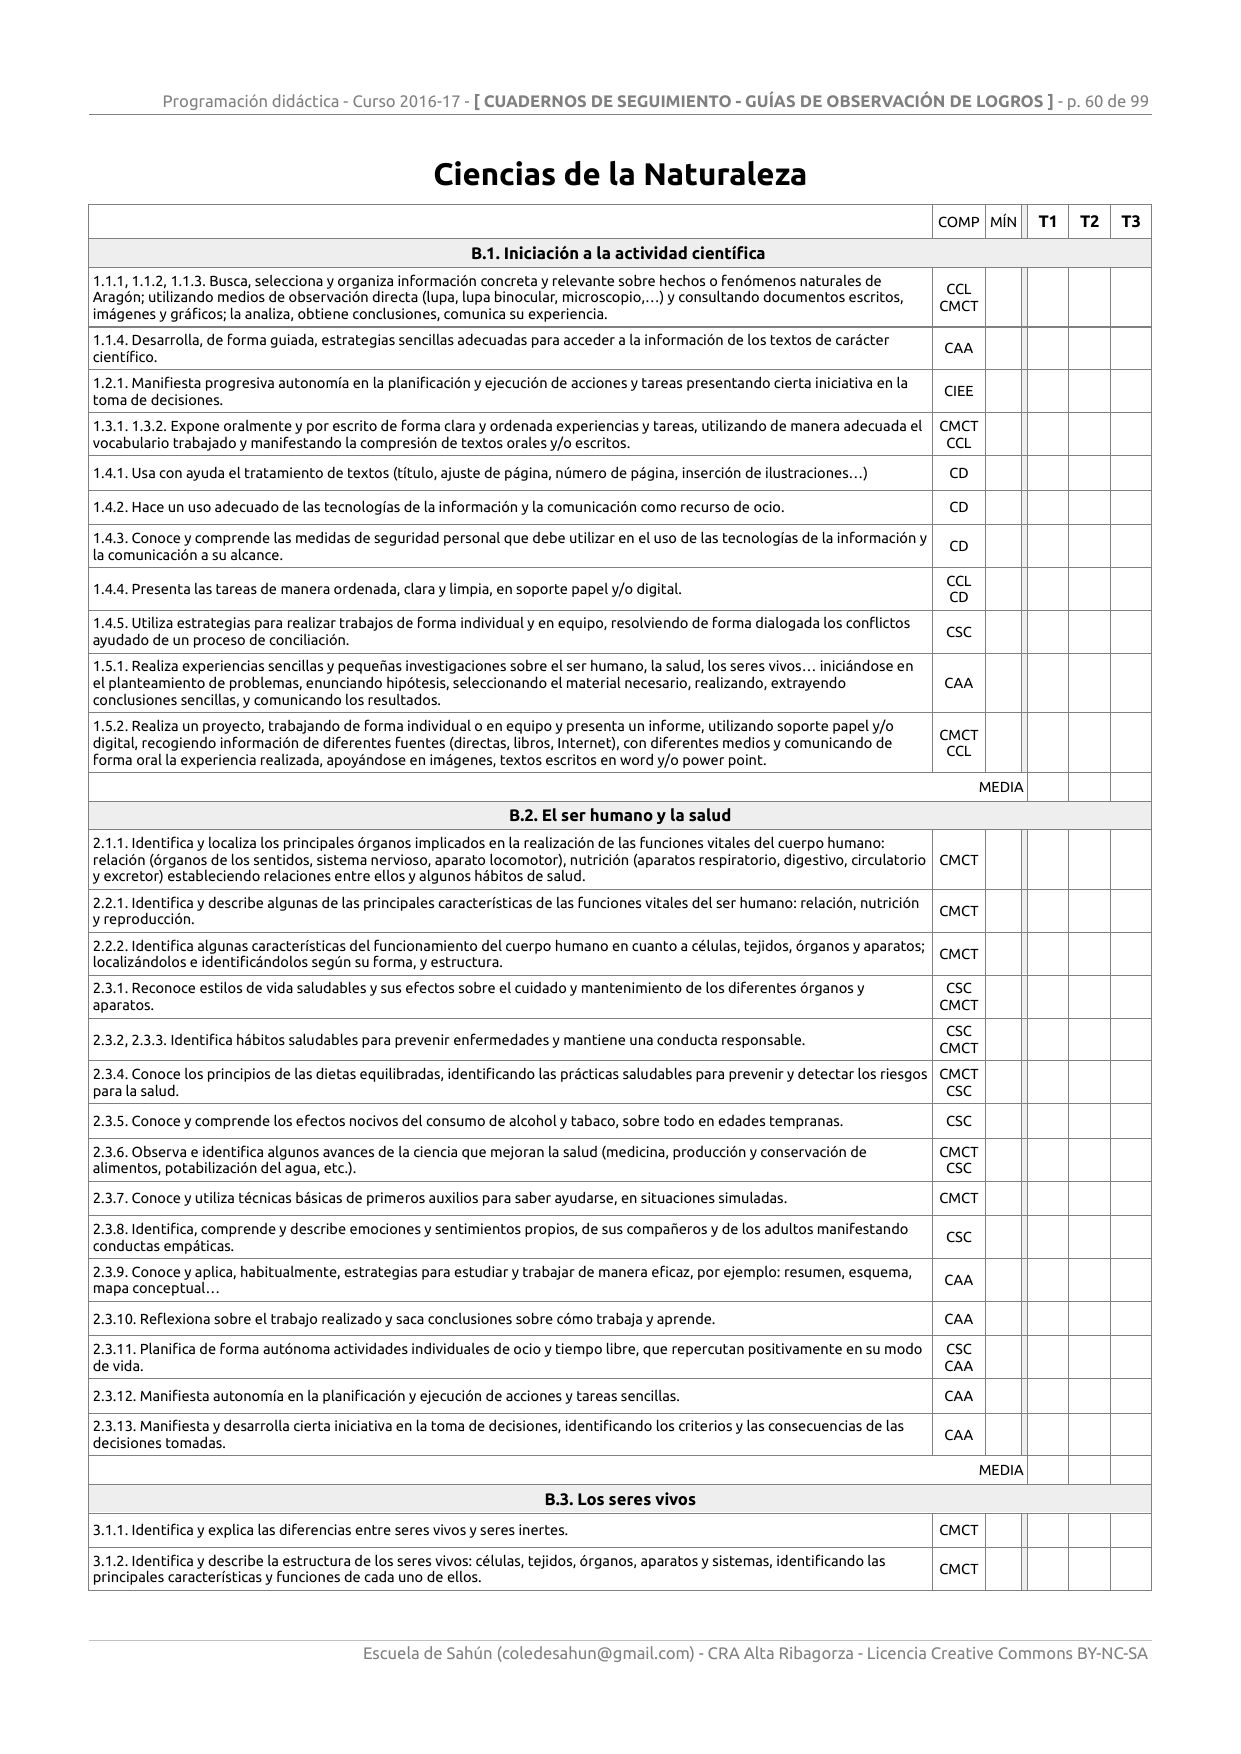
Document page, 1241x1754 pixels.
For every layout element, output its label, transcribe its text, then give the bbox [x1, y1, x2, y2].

table_cell [1028, 611, 1068, 653]
table_cell CMCT [933, 830, 985, 889]
table_cell [1111, 1182, 1151, 1215]
table_cell [1069, 1336, 1110, 1378]
table_cell [1111, 1336, 1151, 1378]
table_cell [1022, 830, 1027, 889]
table_cell B.3. Los seres vivos [89, 1485, 1151, 1512]
table_cell [986, 568, 1021, 610]
table_cell [986, 1061, 1021, 1103]
table_cell [1022, 491, 1027, 524]
table_cell [1069, 654, 1110, 712]
table_cell [1022, 713, 1027, 772]
table_cell [1022, 370, 1027, 412]
table_cell [1022, 1139, 1027, 1181]
table_cell 2.3.8. Identifica, comprende y describe emociones y sentimientos propios, de sus compañeros y de los adultos manifestando conductas empáticas. [89, 1216, 932, 1258]
table_cell [1069, 830, 1110, 889]
table_cell [1028, 370, 1068, 412]
table_cell CMCT [933, 890, 985, 932]
table_cell CAA [933, 654, 985, 712]
table_cell [1069, 1456, 1110, 1484]
table_cell [1111, 890, 1151, 932]
table_cell CD [933, 525, 985, 567]
table_cell [1028, 456, 1068, 489]
table_cell [986, 611, 1021, 653]
table_cell [1069, 491, 1110, 524]
table_cell [1111, 1139, 1151, 1181]
table_cell 2.3.2, 2.3.3. Identifica hábitos saludables para prevenir enfermedades y mantiene una conducta responsable. [89, 1019, 932, 1060]
table_cell [986, 491, 1021, 524]
table_cell CSC [933, 1104, 985, 1138]
table_cell [1022, 413, 1027, 455]
table_cell 2.3.11. Planifica de forma autónoma actividades individuales de ocio y tiempo libre, que repercutan positivamente en su modo de vida. [89, 1336, 932, 1378]
table_cell [1069, 413, 1110, 455]
table_cell 1.2.1. Manifiesta progresiva autonomía en la planificación y ejecución de acciones y tareas presentando cierta iniciativa en la toma de decisiones. [89, 370, 932, 412]
table_cell [986, 1104, 1021, 1138]
table_cell [1111, 1514, 1151, 1547]
table_cell [1028, 1379, 1068, 1412]
table_cell [1111, 933, 1151, 974]
table_cell 2.2.2. Identifica algunas características del funcionamiento del cuerpo humano en cuanto a células, tejidos, órganos y aparatos; localizándolos e identificándolos según su forma, y estructura. [89, 933, 932, 974]
table_cell [1069, 933, 1110, 974]
table_cell CSC [933, 1216, 985, 1258]
table_cell 1.4.5. Utiliza estrategias para realizar trabajos de forma individual y en equipo, resolviendo de forma dialogada los conflictos ayudado de un proceso de conciliación. [89, 611, 932, 653]
table_cell [1069, 456, 1110, 489]
table_cell [1022, 568, 1027, 610]
table_cell [1028, 713, 1068, 772]
table_cell CMCT CSC [933, 1139, 985, 1181]
table_cell [1028, 568, 1068, 610]
table_cell [1069, 1302, 1110, 1335]
table_cell [1111, 1302, 1151, 1335]
table_cell CMCT [933, 933, 985, 974]
table_cell [986, 1548, 1021, 1590]
table_cell [986, 328, 1021, 369]
table_cell [1028, 1061, 1068, 1103]
table_cell [1111, 1104, 1151, 1138]
table_cell 3.1.1. Identifica y explica las diferencias entre seres vivos y seres inertes. [89, 1514, 932, 1547]
table_cell 2.3.10. Reflexiona sobre el trabajo realizado y saca conclusiones sobre cómo trabaja y aprende. [89, 1302, 932, 1335]
table_cell [1028, 1336, 1068, 1378]
table_cell CMCT [933, 1182, 985, 1215]
table_cell [1069, 713, 1110, 772]
table_cell [986, 413, 1021, 455]
table_cell [1069, 773, 1110, 801]
table_cell [1028, 773, 1068, 801]
table_cell 1.4.1. Usa con ayuda el tratamiento de textos (título, ajuste de página, número de página, inserción de ilustraciones…) [89, 456, 932, 489]
table_cell 3.1.2. Identifica y describe la estructura de los seres vivos: células, tejidos, órganos, aparatos y sistemas, identificando las principales características y funciones de cada uno de ellos. [89, 1548, 932, 1590]
table_cell [1028, 1302, 1068, 1335]
table_cell [1069, 1414, 1110, 1455]
table_cell [1069, 1259, 1110, 1301]
table_cell CMCT CCL [933, 413, 985, 455]
table_cell [986, 1019, 1021, 1060]
table_cell [1111, 568, 1151, 610]
table_cell CSC CMCT [933, 1019, 985, 1060]
table_cell [1069, 525, 1110, 567]
table_cell [1028, 1414, 1068, 1455]
table_cell [1028, 268, 1068, 326]
table_cell [1069, 976, 1110, 1017]
table_cell [1111, 1216, 1151, 1258]
table_cell [1069, 1182, 1110, 1215]
table_cell [1022, 1414, 1027, 1455]
table_cell [1111, 611, 1151, 653]
table_cell [986, 890, 1021, 932]
table_cell [986, 654, 1021, 712]
table_cell CAA [933, 1379, 985, 1412]
table_cell CMCT CCL [933, 713, 985, 772]
table_cell 1.5.1. Realiza experiencias sencillas y pequeñas investigaciones sobre el ser humano, la salud, los seres vivos… iniciándose en el planteamiento de problemas, enunciando hipótesis, seleccionando el material necesario, realizando, extrayendo conclusiones sencillas, y comunicando los resultados. [89, 654, 932, 712]
table_header T1 [1028, 205, 1068, 238]
table_cell [1022, 1514, 1027, 1547]
table_cell [986, 370, 1021, 412]
table_cell [986, 1514, 1021, 1547]
table_cell [1028, 525, 1068, 567]
table_cell CSC CMCT [933, 976, 985, 1017]
table_cell [1111, 1379, 1151, 1412]
table_cell [1028, 1019, 1068, 1060]
table_cell [1022, 1104, 1027, 1138]
table_cell 2.3.4. Conoce los principios de las dietas equilibradas, identificando las prácticas saludables para prevenir y detectar los riesgos para la salud. [89, 1061, 932, 1103]
table_cell [986, 1216, 1021, 1258]
table_cell B.2. El ser humano y la salud [89, 802, 1151, 829]
table_cell [986, 1182, 1021, 1215]
table_cell [986, 525, 1021, 567]
table_cell CMCT [933, 1514, 985, 1547]
table_cell [1069, 1019, 1110, 1060]
table_cell MEDIA [89, 773, 1027, 801]
table_cell [1069, 328, 1110, 369]
table_cell [1069, 611, 1110, 653]
table_header T2 [1069, 205, 1110, 238]
table_cell 2.3.6. Observa e identifica algunos avances de la ciencia que mejoran la salud (medicina, producción y conservación de alimentos, potabilización del agua, etc.). [89, 1139, 932, 1181]
table_cell CSC CAA [933, 1336, 985, 1378]
table_cell [1022, 1259, 1027, 1301]
table_cell [1111, 713, 1151, 772]
table_cell [1111, 413, 1151, 455]
table_cell [1111, 830, 1151, 889]
table_cell [1069, 568, 1110, 610]
table_cell CCL CD [933, 568, 985, 610]
table_cell [1022, 1182, 1027, 1215]
table_cell [1069, 890, 1110, 932]
table_cell [986, 1379, 1021, 1412]
table_cell [1069, 1548, 1110, 1590]
table_cell B.1. Iniciación a la actividad científica [89, 239, 1151, 267]
table_cell [1022, 1548, 1027, 1590]
table_cell [1069, 1514, 1110, 1547]
table_cell [1111, 1019, 1151, 1060]
table_cell [986, 1302, 1021, 1335]
table_cell [1022, 268, 1027, 326]
table_cell [1069, 370, 1110, 412]
table_cell CAA [933, 328, 985, 369]
table_cell 1.5.2. Realiza un proyecto, trabajando de forma individual o en equipo y presenta un informe, utilizando soporte papel y/o digital, recogiendo información de diferentes fuentes (directas, libros, Internet), con diferentes medios y comunicando de forma oral la experiencia realizada, apoyándose en imágenes, textos escritos en word y/o power point. [89, 713, 932, 772]
table_cell [1022, 611, 1027, 653]
table_cell [1022, 1019, 1027, 1060]
subtitle Ciencias de la Naturaleza [88, 156, 1152, 191]
table_cell CMCT CSC [933, 1061, 985, 1103]
table_header MÍN [986, 205, 1021, 238]
table_cell 1.1.4. Desarrolla, de forma guiada, estrategias sencillas adecuadas para acceder a la información de los textos de carácter científico. [89, 328, 932, 369]
table_cell [1022, 933, 1027, 974]
table_cell CIEE [933, 370, 985, 412]
table_cell [1111, 654, 1151, 712]
table_cell 2.2.1. Identifica y describe algunas de las principales características de las funciones vitales del ser humano: relación, nutrición y reproducción. [89, 890, 932, 932]
table_cell CAA [933, 1259, 985, 1301]
table_cell [1028, 491, 1068, 524]
table_cell [1111, 1548, 1151, 1590]
table_cell [1022, 654, 1027, 712]
table_cell [1028, 1182, 1068, 1215]
table_cell [1022, 328, 1027, 369]
table_cell [1028, 1216, 1068, 1258]
table_header COMP [933, 205, 985, 238]
table_cell 2.3.7. Conoce y utiliza técnicas básicas de primeros auxilios para saber ayudarse, en situaciones simuladas. [89, 1182, 932, 1215]
table_cell [1028, 890, 1068, 932]
table_cell [1111, 370, 1151, 412]
table_cell [1028, 413, 1068, 455]
table_cell [1028, 654, 1068, 712]
table_cell [1022, 1216, 1027, 1258]
table_cell [986, 1139, 1021, 1181]
table_cell [986, 1414, 1021, 1455]
table_cell [1111, 1414, 1151, 1455]
table_cell [1069, 1379, 1110, 1412]
table_cell [1111, 525, 1151, 567]
table_cell [1022, 1302, 1027, 1335]
table_cell [1022, 1061, 1027, 1103]
table_cell [1111, 1061, 1151, 1103]
table_cell 1.1.1, 1.1.2, 1.1.3. Busca, selecciona y organiza información concreta y relevante sobre hechos o fenómenos naturales de Aragón; utilizando medios de observación directa (lupa, lupa binocular, microscopio,…) y consultando documentos escritos, imágenes y gráficos; la analiza, obtiene conclusiones, comunica su experiencia. [89, 268, 932, 326]
table_cell [1028, 1456, 1068, 1484]
table_cell [1069, 1104, 1110, 1138]
table_cell [1028, 933, 1068, 974]
table_cell [1028, 976, 1068, 1017]
table_cell [1022, 1336, 1027, 1378]
table_cell [1111, 976, 1151, 1017]
table_cell [986, 933, 1021, 974]
table_cell [986, 830, 1021, 889]
table_cell 2.3.9. Conoce y aplica, habitualmente, estrategias para estudiar y trabajar de manera eficaz, por ejemplo: resumen, esquema, mapa conceptual… [89, 1259, 932, 1301]
table_cell [1028, 1139, 1068, 1181]
table_cell [1069, 1139, 1110, 1181]
table_cell [1111, 328, 1151, 369]
table_cell 2.3.12. Manifiesta autonomía en la planificación y ejecución de acciones y tareas sencillas. [89, 1379, 932, 1412]
table_cell [1028, 1514, 1068, 1547]
table_cell [986, 713, 1021, 772]
table_cell [1028, 1548, 1068, 1590]
table_cell [986, 1259, 1021, 1301]
table_cell 2.3.5. Conoce y comprende los efectos nocivos del consumo de alcohol y tabaco, sobre todo en edades tempranas. [89, 1104, 932, 1138]
table_cell [1022, 1379, 1027, 1412]
table_header T3 [1111, 205, 1151, 238]
table_cell [1022, 890, 1027, 932]
table_cell [1069, 268, 1110, 326]
table_cell CMCT [933, 1548, 985, 1590]
table_cell 2.1.1. Identifica y localiza los principales órganos implicados en la realización de las funciones vitales del cuerpo humano: relación (órganos de los sentidos, sistema nervioso, aparato locomotor), nutrición (aparatos respiratorio, digestivo, circulatorio y excretor) estableciendo relaciones entre ellos y algunos hábitos de salud. [89, 830, 932, 889]
table_cell [1069, 1216, 1110, 1258]
table_cell CD [933, 456, 985, 489]
table_cell [1111, 1456, 1151, 1484]
table_cell [1111, 268, 1151, 326]
table_cell 1.3.1. 1.3.2. Expone oralmente y por escrito de forma clara y ordenada experiencias y tareas, utilizando de manera adecuada el vocabulario trabajado y manifestando la compresión de textos orales y/o escritos. [89, 413, 932, 455]
table_cell [1022, 976, 1027, 1017]
table_cell CAA [933, 1302, 985, 1335]
table_cell [1028, 830, 1068, 889]
table_cell CAA [933, 1414, 985, 1455]
table_cell CSC [933, 611, 985, 653]
table_cell [1022, 525, 1027, 567]
table_cell [986, 976, 1021, 1017]
table_cell 1.4.3. Conoce y comprende las medidas de seguridad personal que debe utilizar en el uso de las tecnologías de la información y la comunicación a su alcance. [89, 525, 932, 567]
table_cell [1111, 773, 1151, 801]
table_cell [1028, 328, 1068, 369]
table_cell MEDIA [89, 1456, 1027, 1484]
table_cell [1111, 491, 1151, 524]
table_cell [1111, 456, 1151, 489]
table_cell [1022, 456, 1027, 489]
table_cell 2.3.13. Manifiesta y desarrolla cierta iniciativa en la toma de decisiones, identificando los criterios y las consecuencias de las decisiones tomadas. [89, 1414, 932, 1455]
table_cell [986, 456, 1021, 489]
table_cell [986, 268, 1021, 326]
table_cell [1111, 1259, 1151, 1301]
table_cell [1028, 1259, 1068, 1301]
table_cell 2.3.1. Reconoce estilos de vida saludables y sus efectos sobre el cuidado y mantenimiento de los diferentes órganos y aparatos. [89, 976, 932, 1017]
table_cell [986, 1336, 1021, 1378]
table_header [89, 205, 932, 238]
table_cell 1.4.4. Presenta las tareas de manera ordenada, clara y limpia, en soporte papel y/o digital. [89, 568, 932, 610]
table_header [1022, 205, 1027, 238]
table_cell CD [933, 491, 985, 524]
table_cell [1028, 1104, 1068, 1138]
table_cell 1.4.2. Hace un uso adecuado de las tecnologías de la información y la comunicación como recurso de ocio. [89, 491, 932, 524]
table_cell CCL CMCT [933, 268, 985, 326]
table_cell [1069, 1061, 1110, 1103]
